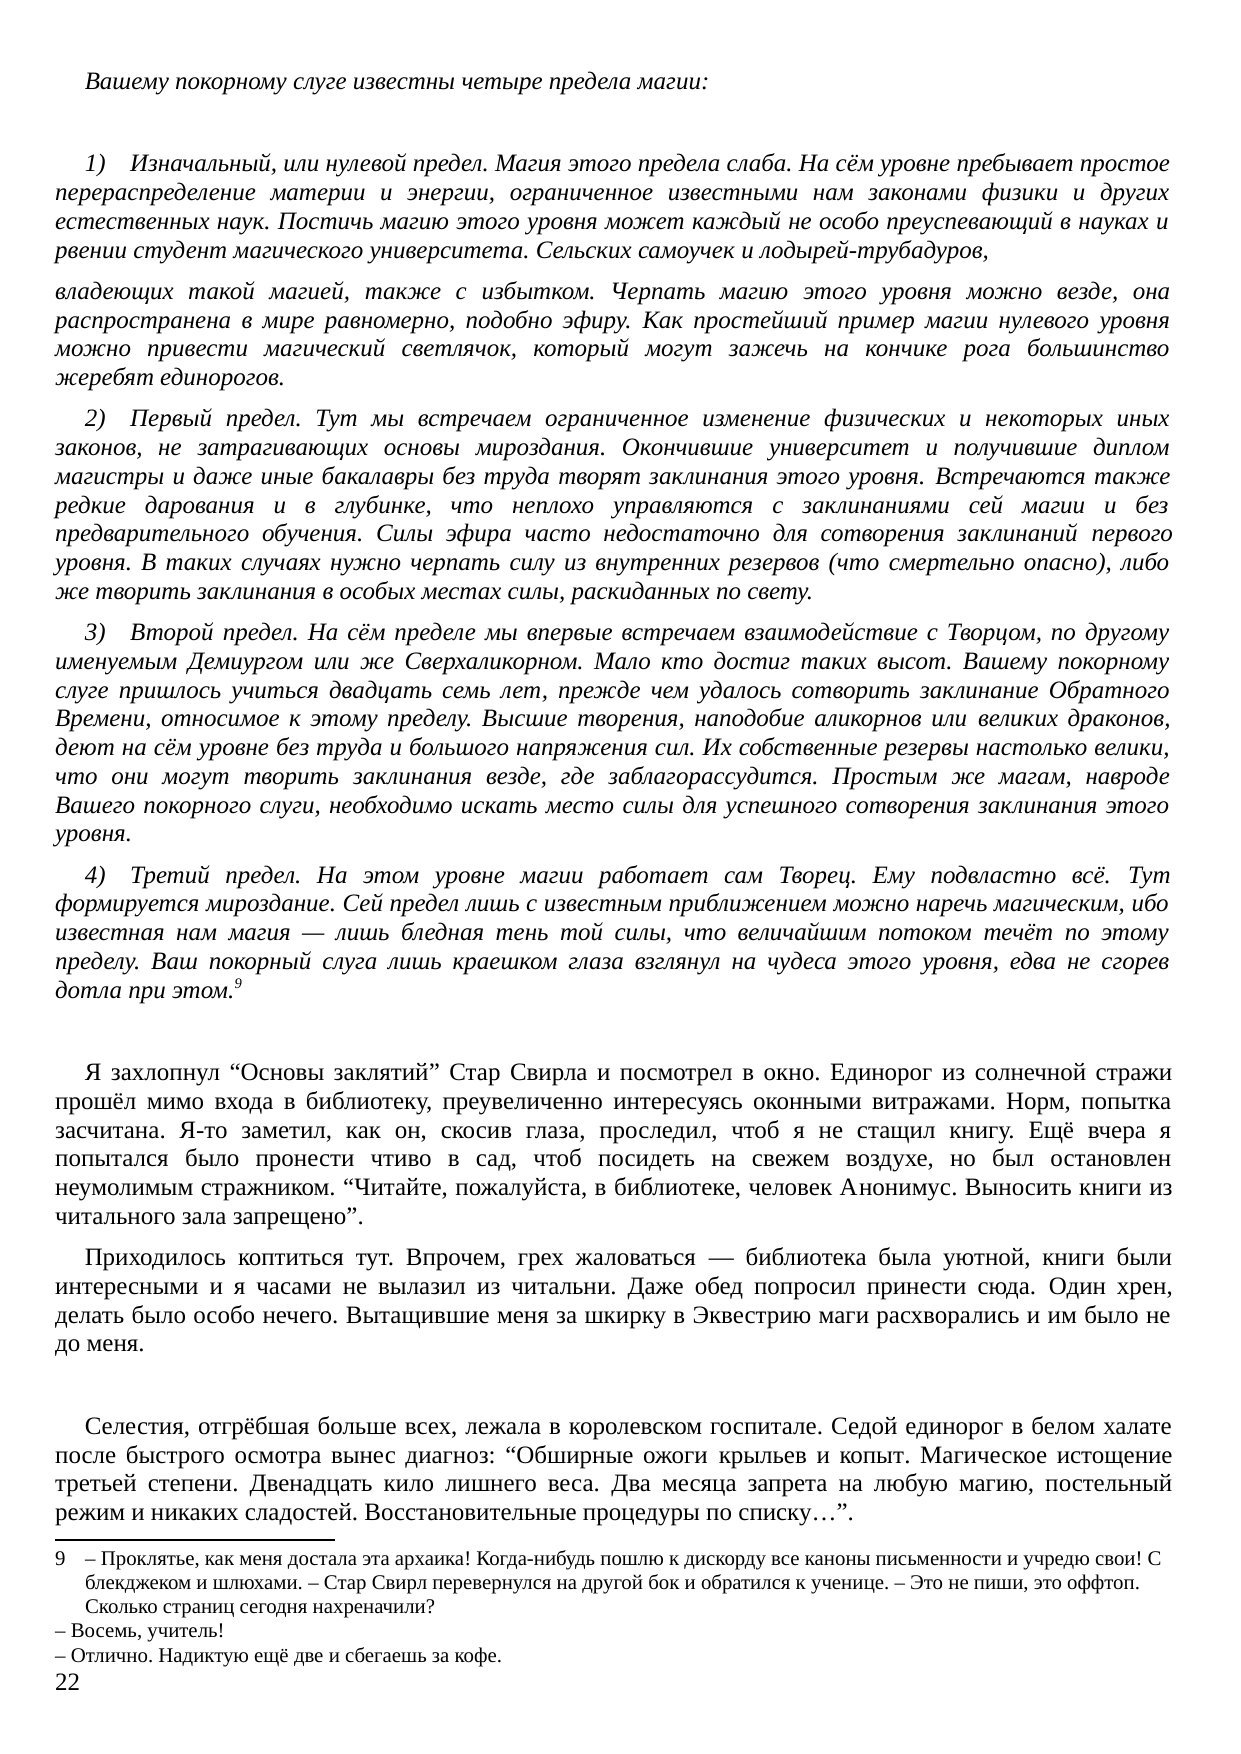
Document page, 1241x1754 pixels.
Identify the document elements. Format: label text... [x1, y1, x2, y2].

list Первый предел. Тут мы встречаем ограниченное изменение физических и некоторых иных законов, не затрагивающих основы мироздания. Окончившие университет и получившие диплом магистры и даже иные бакалавры без труда творят заклинания этого уровня. Встречаются также редкие дарования и в глубинке, что неплохо управляются с заклинаниями сей магии и без предварительного обучения. Силы эфира часто недостаточно для сотворения заклинаний первого уровня. В таких случаях нужно черпать силу из внутренних резервов (что смертельно опасно), либо же творить заклинания в особых местах силы, раскиданных по свету. [55, 403, 1173, 605]
list владеющих такой магией, также с избытком. Черпать магию этого уровня можно везде, она распространена в мире равномерно, подобно эфиру. Как простейший пример магии нулевого уровня можно привести магический светлячок, который могут зажечь на кончике рога большинство жеребят единорогов. [55, 276, 1173, 391]
list – Проклятье, как меня достала эта архаика! Когда-нибудь пошлю к дискорду все каноны письменности и учредю свои! С блекджеком и шлюхами. – Стар Свирл перевернулся на другой бок и обратился к ученице. – Это не пиши, это оффтоп. Сколько страниц сегодня нахреначили? [55, 1546, 1173, 1618]
text Селестия, отгрёбшая больше всех, лежала в королевском госпитале. Седой единорог в белом халате после быстрого осмотра вынес диагноз: “Обширные ожоги крыльев и копыт. Магическое истощение третьей степени. Двенадцать кило лишнего веса. Два месяца запрета на любую магию, постельный режим и никаких сладостей. Восстановительные процедуры по списку…”. [55, 1411, 1173, 1526]
list – Восемь, учитель! [55, 1618, 1173, 1642]
text Я захлопнул “Основы заклятий” Стар Свирла и посмотрел в окно. Единорог из солнечной стражи прошёл мимо входа в библиотеку, преувеличенно интересуясь оконными витражами. Норм, попытка засчитана. Я-то заметил, как он, скосив глаза, проследил, чтоб я не стащил книгу. Ещё вчера я попытался было пронести чтиво в сад, чтоб посидеть на свежем воздухе, но был остановлен неумолимым стражником. “Читайте, пожалуйста, в библиотеке, человек Анонимус. Выносить книги из читального зала запрещено”. [55, 1057, 1173, 1230]
list Третий предел. На этом уровне магии работает сам Творец. Ему подвластно всё. Тут формируется мироздание. Сей предел лишь с известным приближением можно наречь магическим, ибо известная нам магия — лишь бледная тень той силы, что величайшим потоком течёт по этому пределу. Ваш покорный слуга лишь краешком глаза взглянул на чудеса этого уровня, едва не сгорев дотла при этом. [55, 860, 1173, 1003]
text Вашему покорному слуге известны четыре предела магии: [55, 66, 1173, 95]
text Приходилось коптиться тут. Впрочем, грех жаловаться — библиотека была уютной, книги были интересными и я часами не вылазил из читальни. Даже обед попросил принести сюда. Один хрен, делать было особо нечего. Вытащившие меня за шкирку в Эквестрию маги расхворались и им было не до меня. [55, 1242, 1173, 1357]
list – Отлично. Надиктую ещё две и сбегаешь за кофе. [55, 1642, 1173, 1667]
list Изначальный, или нулевой предел. Магия этого предела слаба. На сём уровне пребывает простое перераспределение материи и энергии, ограниченное известными нам законами физики и других естественных наук. Постичь магию этого уровня может каждый не особо преуспевающий в науках и рвении студент магического университета. Сельских самоучек и лодырей-трубадуров, [55, 148, 1173, 263]
list Второй предел. На сём пределе мы впервые встречаем взаимодействие с Творцом, по другому именуемым Демиургом или же Сверхаликорном. Мало кто достиг таких высот. Вашему покорному слуге пришлось учиться двадцать семь лет, прежде чем удалось сотворить заклинание Обратного Времени, относимое к этому пределу. Высшие творения, наподобие аликорнов или великих драконов, деют на сём уровне без труда и большого напряжения сил. Их собственные резервы настолько велики, что они могут творить заклинания везде, где заблагорассудится. Простым же магам, навроде Вашего покорного слуги, необходимо искать место силы для успешного сотворения заклинания этого уровня. [55, 617, 1173, 847]
